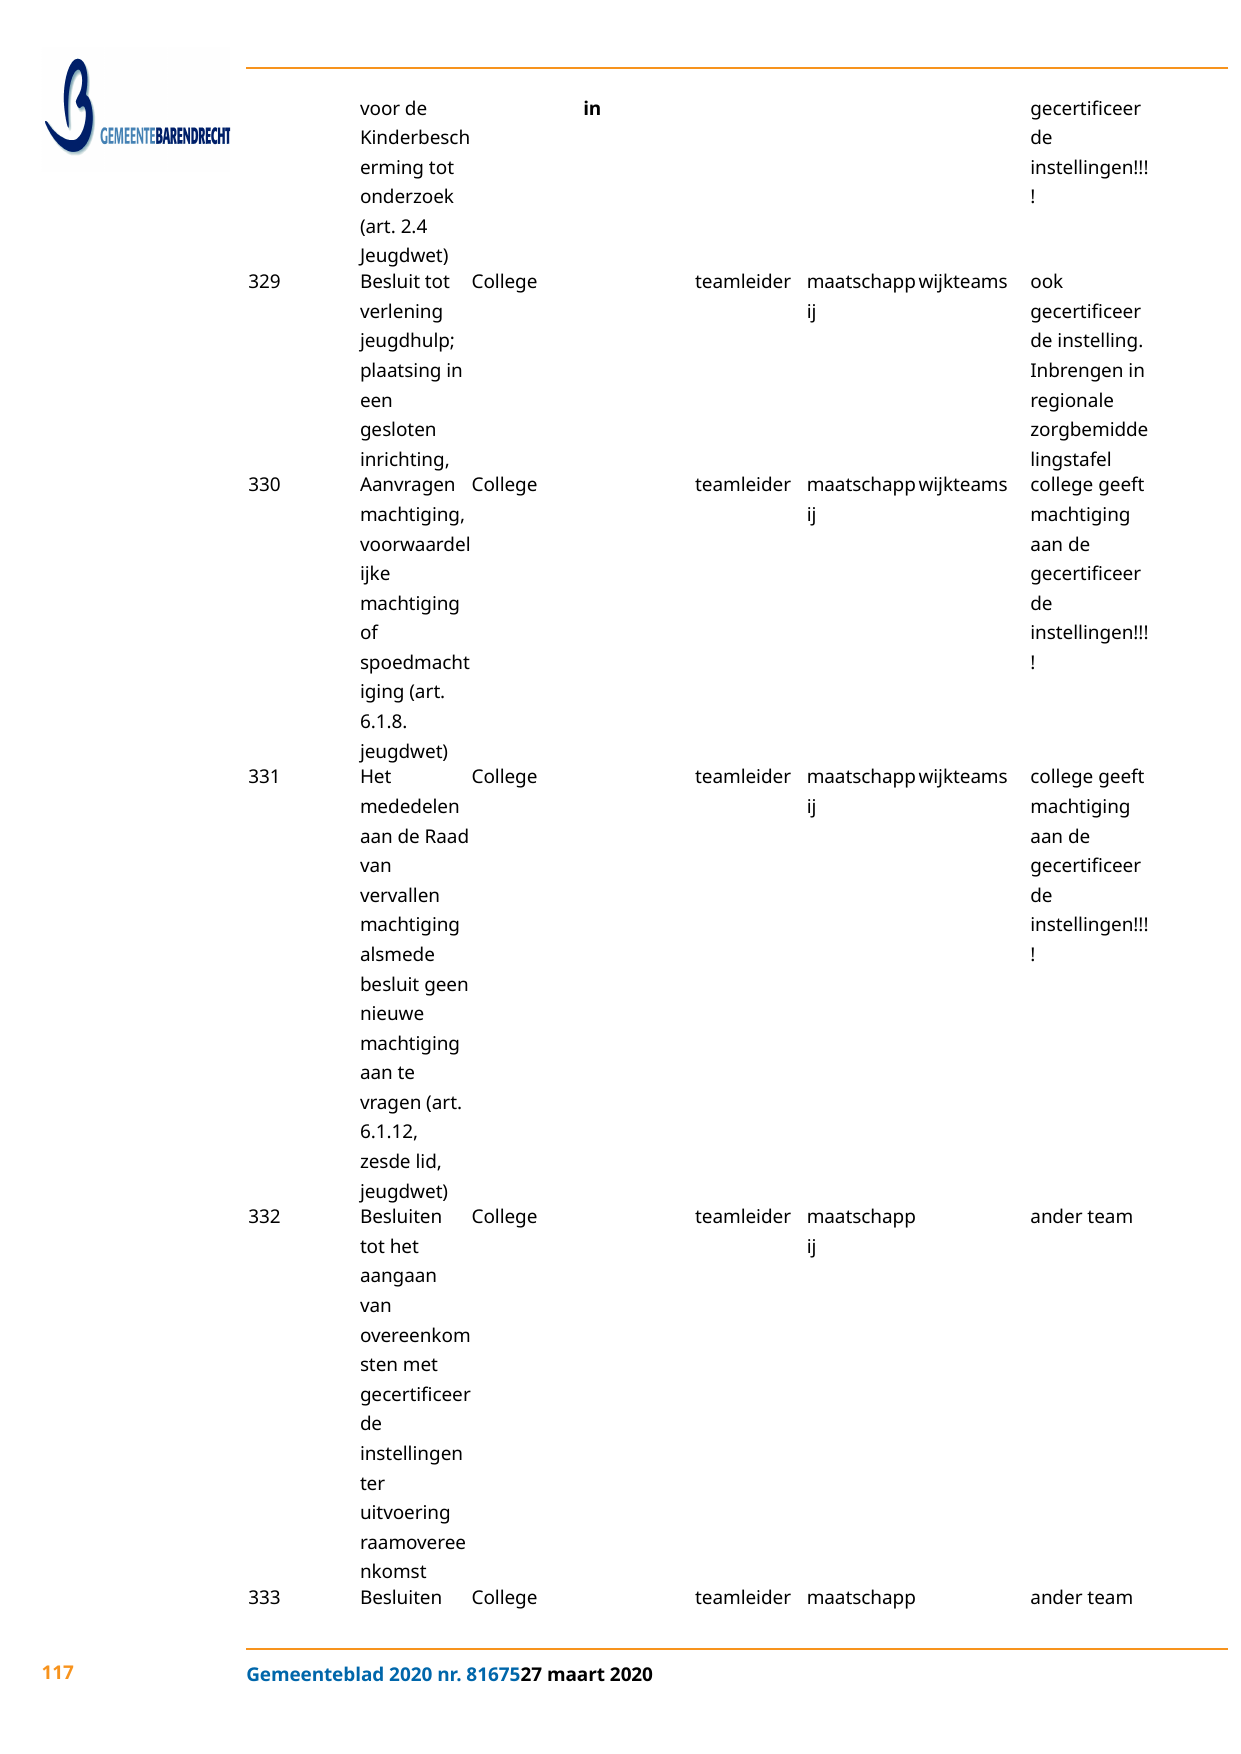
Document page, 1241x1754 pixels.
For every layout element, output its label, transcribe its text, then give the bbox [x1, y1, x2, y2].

table_cell [583, 269, 695, 472]
table_cell [918, 1584, 1030, 1610]
table_cell wijkteams [918, 764, 1030, 1203]
table_cell teamleider [695, 472, 807, 764]
table_cell [695, 95, 807, 268]
table_cell [583, 1204, 695, 1584]
table_cell teamleider [695, 1204, 807, 1584]
table_cell teamleider [695, 269, 807, 472]
table_cell 333 [248, 1584, 360, 1610]
table_cell [807, 95, 918, 268]
table_cell teamleider [695, 764, 807, 1203]
table_cell ook gecertificeerde instelling. Inbrengen in regionale zorgbemiddelingstafel [1030, 269, 1152, 472]
table_cell College [471, 764, 583, 1203]
table_cell wijkteams [918, 472, 1030, 764]
picture [41, 47, 231, 172]
table_cell [471, 95, 583, 268]
table_cell ander team [1030, 1584, 1152, 1610]
table_cell 331 [248, 764, 360, 1203]
table_cell voor de Kinderbescherming tot onderzoek (art. 2.4 Jeugdwet) [360, 95, 471, 268]
table_cell ander team [1030, 1204, 1152, 1584]
table_cell [918, 1204, 1030, 1584]
table_cell in [583, 95, 695, 268]
table_cell College [471, 269, 583, 472]
table_cell [583, 764, 695, 1203]
table_cell 329 [248, 269, 360, 472]
table_cell maatschappij [807, 764, 918, 1203]
table_cell college geeft machtiging aan de gecertificeerde instellingen!!!! [1030, 764, 1152, 1203]
table_cell maatschappij [807, 269, 918, 472]
table_cell wijkteams [918, 269, 1030, 472]
table_cell College [471, 472, 583, 764]
table_cell [583, 1584, 695, 1610]
table_cell maatschappij [807, 472, 918, 764]
table_cell Besluiten tot het aangaan van overeenkomsten met gecertificeerde instellingen ter uitvoering raamovereenkomst [360, 1204, 471, 1584]
table_cell College [471, 1584, 583, 1610]
table_cell college geeft machtiging aan de gecertificeerde instellingen!!!! [1030, 472, 1152, 764]
table_cell maatschapp [807, 1584, 918, 1610]
table_cell [583, 472, 695, 764]
table_cell Aanvragen machtiging, voorwaardelijke machtiging of spoedmachtiging (art. 6.1.8. jeugdwet) [360, 472, 471, 764]
table_cell 330 [248, 472, 360, 764]
table_cell College [471, 1204, 583, 1584]
table_cell 332 [248, 1204, 360, 1584]
table_cell [248, 95, 360, 268]
table_cell teamleider [695, 1584, 807, 1610]
table_cell [918, 95, 1030, 268]
table_cell maatschappij [807, 1204, 918, 1584]
table_cell Besluit tot verlening jeugdhulp; plaatsing in een gesloten inrichting, [360, 269, 471, 472]
table_cell gecertificeerde instellingen!!!! [1030, 95, 1152, 268]
table_cell Het mededelen aan de Raad van vervallen machtiging alsmede besluit geen nieuwe machtiging aan te vragen (art. 6.1.12, zesde lid, jeugdwet) [360, 764, 471, 1203]
table_cell Besluiten [360, 1584, 471, 1610]
